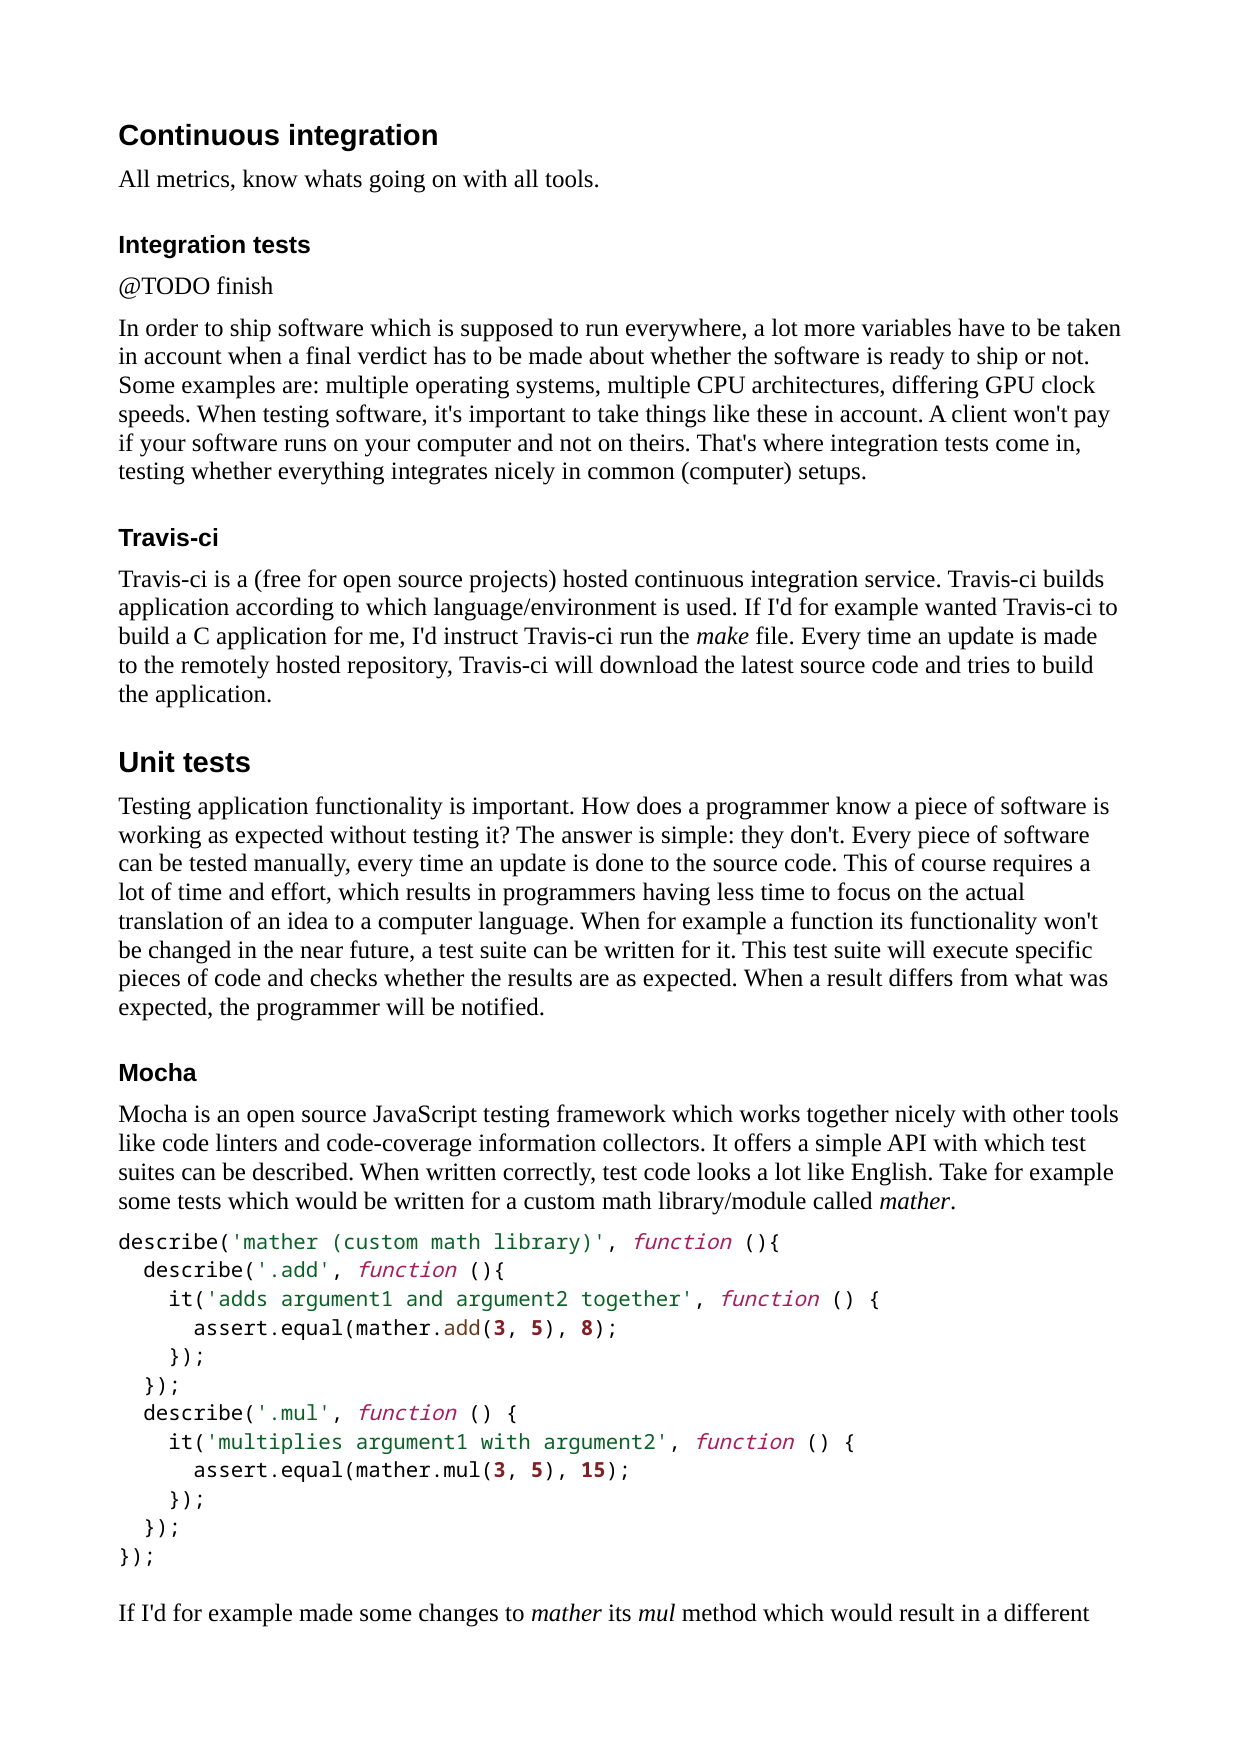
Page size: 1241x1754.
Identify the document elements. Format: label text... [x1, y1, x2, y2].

subtitle Integration tests [118, 230, 1122, 259]
text assert.equal(mather.mul(3, 5), 15); [118, 1455, 1122, 1484]
text describe('mather (custom math library)', function (){ [118, 1227, 1122, 1256]
text }); [118, 1512, 1122, 1541]
text In order to ship software which is supposed to run everywhere, a lot more variables have to be taken in account when a final verdict has to be made about whether the software is ready to ship or not. Some examples are: multiple operating systems, multiple CPU architectures, differing GPU clock speeds. When testing software, it's important to take things like these in account. A client won't pay if your software runs on your computer and not on theirs. That's where integration tests come in, testing whether everything integrates nicely in common (computer) setups. [118, 313, 1122, 485]
subtitle Unit tests [118, 745, 1122, 778]
text }); [118, 1341, 1122, 1370]
text describe('.mul', function () { [118, 1398, 1122, 1427]
text }); [118, 1541, 1122, 1598]
subtitle Continuous integration [118, 118, 1122, 152]
text assert.equal(mather.add(3, 5), 8); [118, 1313, 1122, 1341]
text Testing application functionality is important. How does a programmer know a piece of software is working as expected without testing it? The answer is simple: they don't. Every piece of software can be tested manually, every time an update is done to the source code. This of course requires a lot of time and effort, which results in programmers having less time to focus on the actual translation of an idea to a computer language. When for example a function its functionality won't be changed in the near future, a test suite can be written for it. This test suite will execute specific pieces of code and checks whether the results are as expected. When a result differs from what was expected, the programmer will be notified. [118, 791, 1122, 1021]
text Mocha is an open source JavaScript testing framework which works together nicely with other tools like code linters and code-coverage information collectors. It offers a simple API with which test suites can be described. When written correctly, test code looks a lot like English. Take for example some tests which would be written for a custom math library/module called mather. [118, 1099, 1122, 1214]
subtitle Travis-ci [118, 523, 1122, 551]
text describe('.add', function (){ [118, 1256, 1122, 1284]
text Travis-ci is a (free for open source projects) hosted continuous integration service. Travis-ci builds application according to which language/environment is used. If I'd for example wanted Travis-ci to build a C application for me, I'd instruct Travis-ci run the make file. Every time an update is made to the remotely hosted repository, Travis-ci will download the latest source code and tries to build the application. [118, 564, 1122, 707]
text If I'd for example made some changes to mather its mul method which would result in a different [118, 1598, 1122, 1627]
text it('multiplies argument1 with argument2', function () { [118, 1427, 1122, 1455]
text }); [118, 1484, 1122, 1512]
text All metrics, know whats going on with all tools. [118, 164, 1122, 193]
subtitle Mocha [118, 1058, 1122, 1087]
text }); [118, 1370, 1122, 1398]
text @TODO finish [118, 271, 1122, 300]
text it('adds argument1 and argument2 together', function () { [118, 1284, 1122, 1313]
